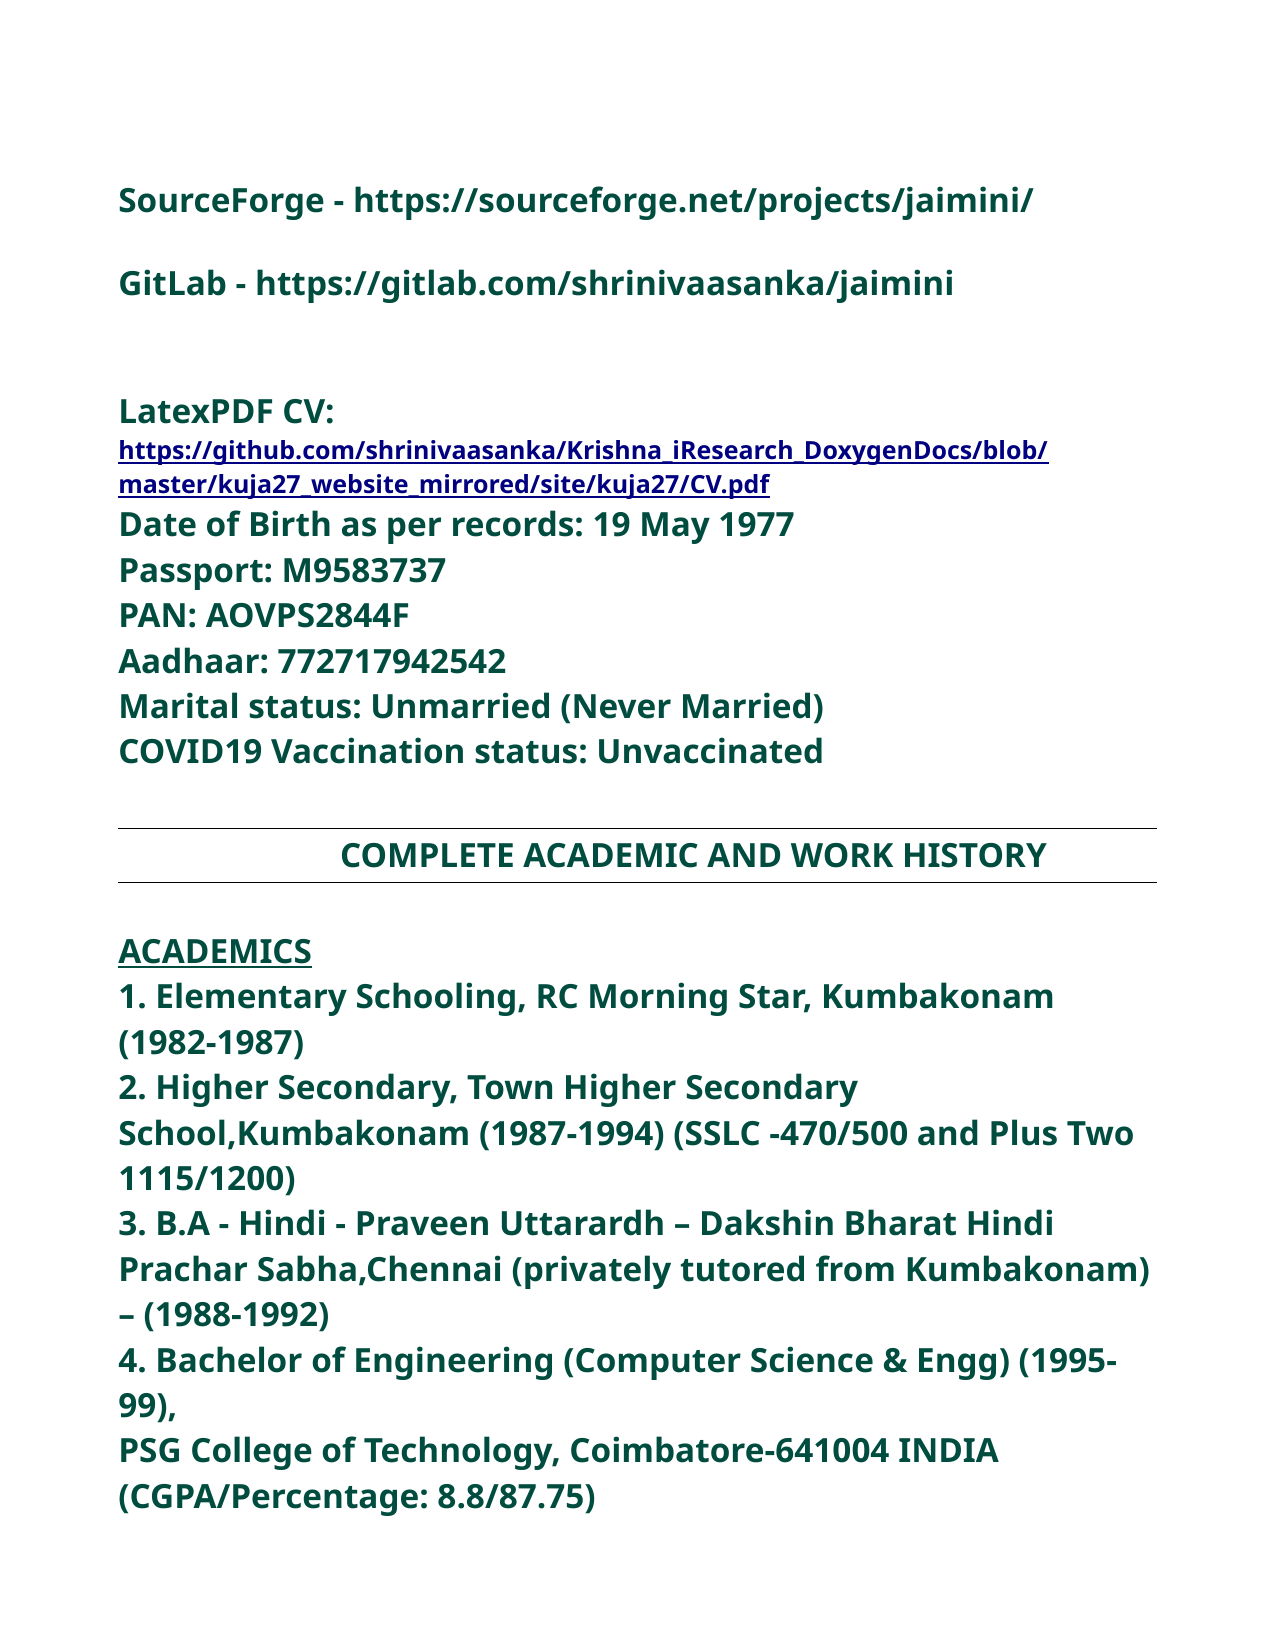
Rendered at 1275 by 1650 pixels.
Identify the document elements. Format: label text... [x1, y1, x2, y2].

text COMPLETE ACADEMIC AND WORK HISTORY [118, 829, 1157, 882]
text 4. Bachelor of Engineering (Computer Science & Engg) (1995-99), [118, 1336, 1157, 1427]
text SourceForge - https://sourceforge.net/projects/jaimini/ [118, 176, 1157, 222]
text Date of Birth as per records: 19 May 1977 [118, 501, 1157, 547]
text PAN: AOVPS2844F [118, 592, 1157, 637]
text GitLab - https://gitlab.com/shrinivaasanka/jaimini [118, 259, 1157, 305]
text 2. Higher Secondary, Town Higher Secondary School,Kumbakonam (1987-1994) (SSLC -470/500 and Plus Two 1115/1200) [118, 1064, 1157, 1200]
text Aadhaar: 772717942542 [118, 637, 1157, 683]
text 3. B.A - Hindi - Praveen Uttarardh – Dakshin Bharat Hindi Prachar Sabha,Chennai (privately tutored from Kumbakonam) – (1988-1992) [118, 1200, 1157, 1336]
text Passport: M9583737 [118, 547, 1157, 592]
text LatexPDF CV: https://github.com/shrinivaasanka/Krishna_iResearch_DoxygenDocs/blob/master/kuja27_website_mirrored/site/kuja27/CV.pdf [118, 388, 1157, 501]
text 1. Elementary Schooling, RC Morning Star, Kumbakonam (1982-1987) [118, 973, 1157, 1064]
text Marital status: Unmarried (Never Married) [118, 683, 1157, 728]
text COVID19 Vaccination status: Unvaccinated [118, 728, 1157, 774]
text ACADEMICS [118, 928, 1157, 973]
text PSG College of Technology, Coimbatore-641004 INDIA (CGPA/Percentage: 8.8/87.75) [118, 1427, 1157, 1518]
